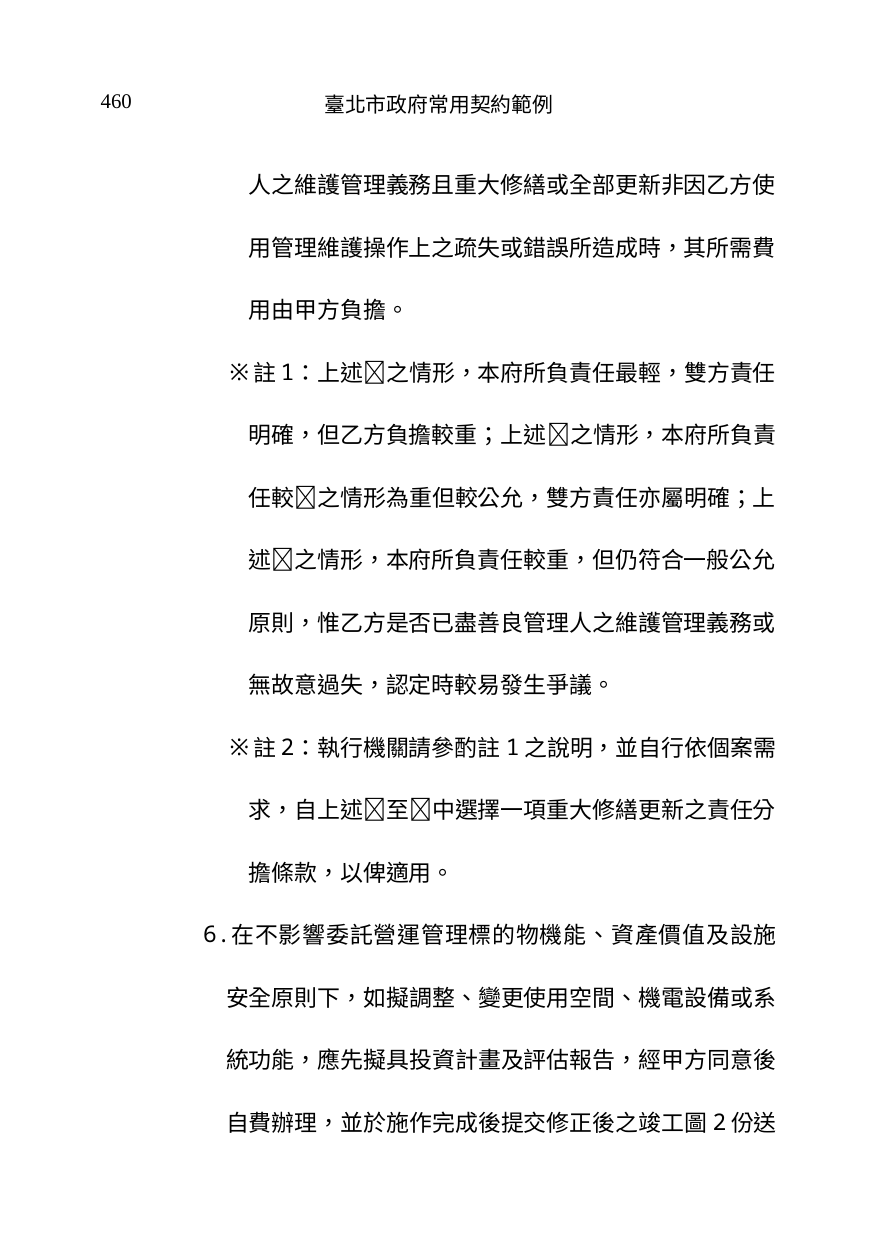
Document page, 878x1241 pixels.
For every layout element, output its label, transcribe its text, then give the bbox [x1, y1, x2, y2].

text ※註1：上述之情形，本府所負責任最輕，雙方責任明確，但乙方負擔較重；上述之情形，本府所負責任較之情形為重但較公允，雙方責任亦屬明確；上述之情形，本府所負責任較重，但仍符合一般公允原則，惟乙方是否已盡善良管理人之維護管理義務或無故意過失，認定時較易發生爭議。 [225, 329, 777, 704]
text 人之維護管理義務且重大修繕或全部更新非因乙方使用管理維護操作上之疏失或錯誤所造成時，其所需費用由甲方負擔。 [225, 142, 777, 329]
text ※註2：執行機關請參酌註1之說明，並自行依個案需求，自上述至中選擇一項重大修繕更新之責任分擔條款，以俾適用。 [225, 704, 777, 892]
text 6.在不影響委託營運管理標的物機能、資產價值及設施安全原則下，如擬調整、變更使用空間、機電設備或系統功能，應先擬具投資計畫及評估報告，經甲方同意後自費辦理，並於施作完成後提交修正後之竣工圖2份送 [203, 892, 777, 1142]
